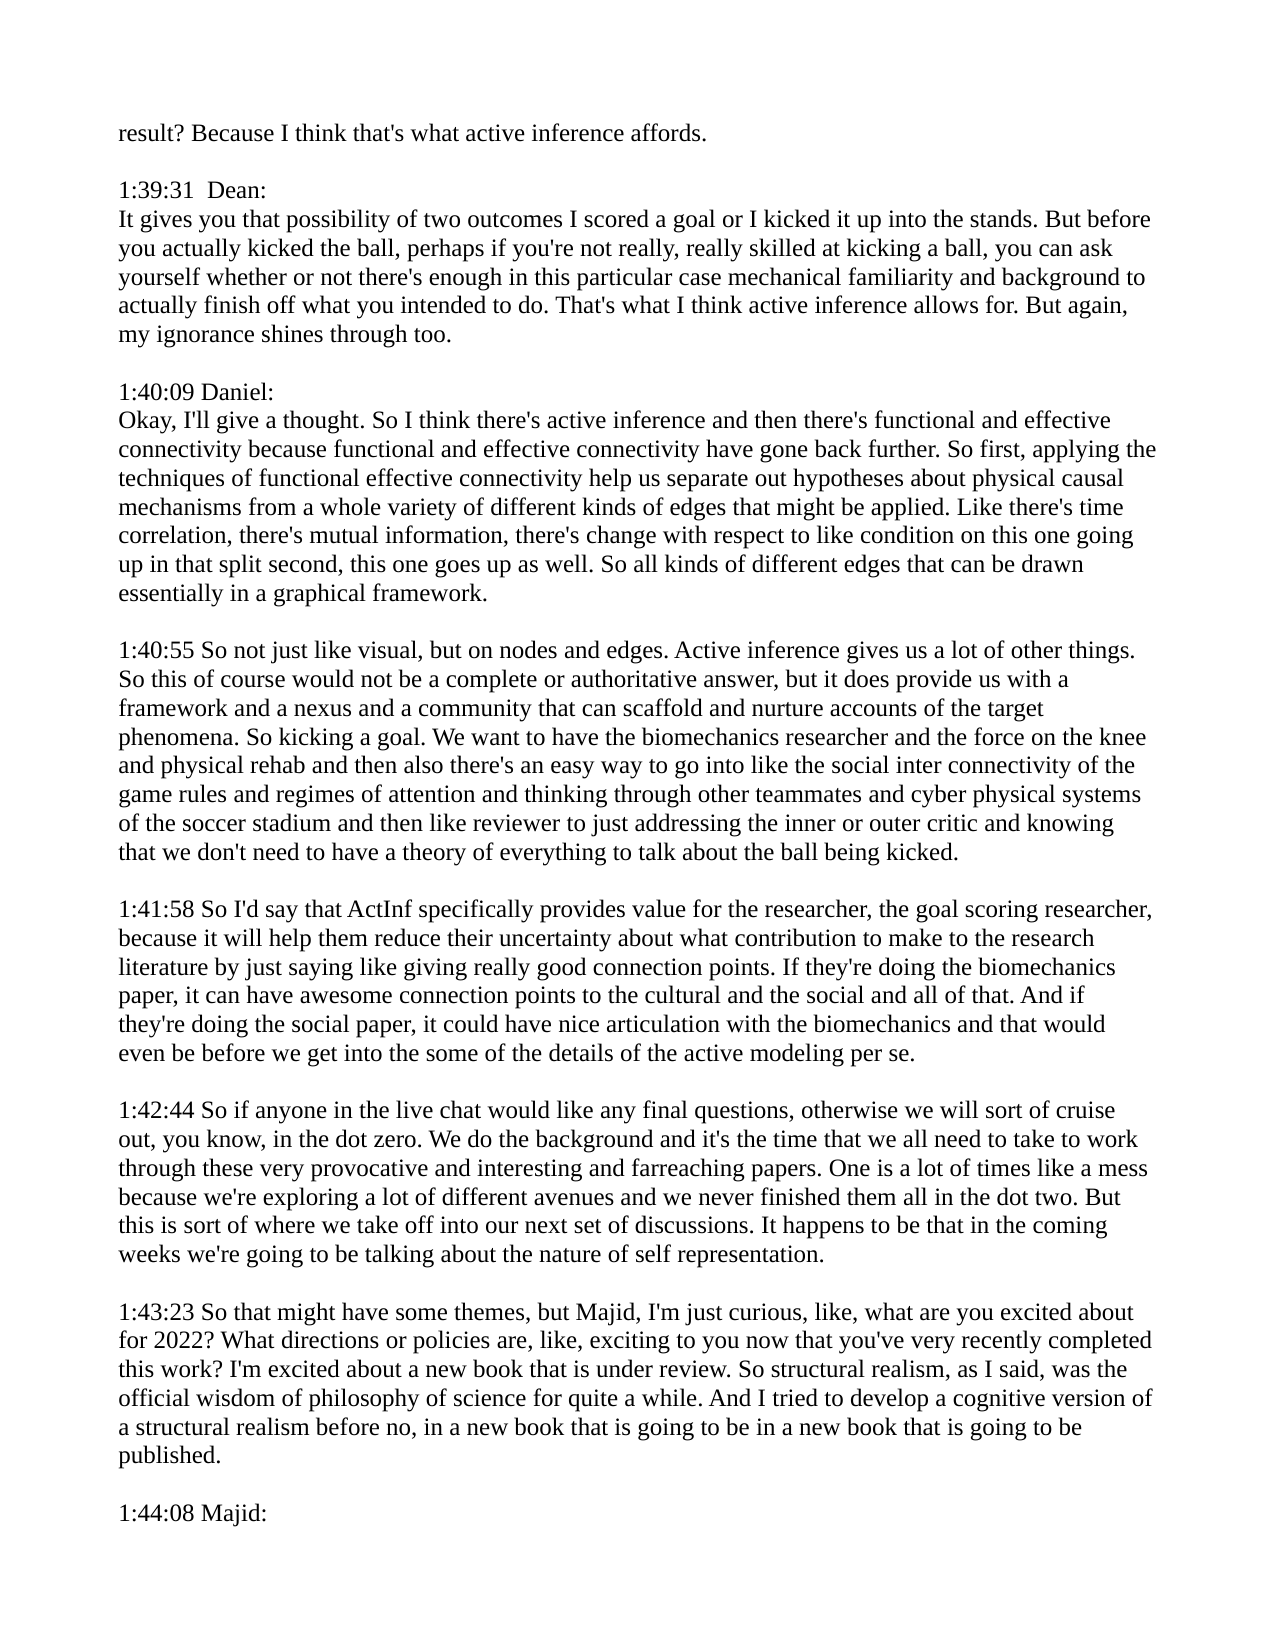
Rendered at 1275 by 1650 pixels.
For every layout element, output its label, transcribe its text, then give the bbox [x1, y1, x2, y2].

text result? Because I think that's what active inference affords. 1:39:31 Dean: It gives you that possibility of two outcomes I scored a goal or I kicked it up into the stands. But before you actually kicked the ball, perhaps if you're not really, really skilled at kicking a ball, you can ask yourself whether or not there's enough in this particular case mechanical familiarity and background to actually finish off what you intended to do. That's what I think active inference allows for. But again, my ignorance shines through too. 1:40:09 Daniel: Okay, I'll give a thought. So I think there's active inference and then there's functional and effective connectivity because functional and effective connectivity have gone back further. So first, applying the techniques of functional effective connectivity help us separate out hypotheses about physical causal mechanisms from a whole variety of different kinds of edges that might be applied. Like there's time correlation, there's mutual information, there's change with respect to like condition on this one going up in that split second, this one goes up as well. So all kinds of different edges that can be drawn essentially in a graphical framework. 1:40:55 So not just like visual, but on nodes and edges. Active inference gives us a lot of other things. So this of course would not be a complete or authoritative answer, but it does provide us with a framework and a nexus and a community that can scaffold and nurture accounts of the target phenomena. So kicking a goal. We want to have the biomechanics researcher and the force on the knee and physical rehab and then also there's an easy way to go into like the social inter connectivity of the game rules and regimes of attention and thinking through other teammates and cyber physical systems of the soccer stadium and then like reviewer to just addressing the inner or outer critic and knowing that we don't need to have a theory of everything to talk about the ball being kicked. 1:41:58 So I'd say that ActInf specifically provides value for the researcher, the goal scoring researcher, because it will help them reduce their uncertainty about what contribution to make to the research literature by just saying like giving really good connection points. If they're doing the biomechanics paper, it can have awesome connection points to the cultural and the social and all of that. And if they're doing the social paper, it could have nice articulation with the biomechanics and that would even be before we get into the some of the details of the active modeling per se. 1:42:44 So if anyone in the live chat would like any final questions, otherwise we will sort of cruise out, you know, in the dot zero. We do the background and it's the time that we all need to take to work through these very provocative and interesting and farreaching papers. One is a lot of times like a mess because we're exploring a lot of different avenues and we never finished them all in the dot two. But this is sort of where we take off into our next set of discussions. It happens to be that in the coming weeks we're going to be talking about the nature of self representation. 1:43:23 So that might have some themes, but Majid, I'm just curious, like, what are you excited about for 2022? What directions or policies are, like, exciting to you now that you've very recently completed this work? I'm excited about a new book that is under review. So structural realism, as I said, was the official wisdom of philosophy of science for quite a while. And I tried to develop a cognitive version of a structural realism before no, in a new book that is going to be in a new book that is going to be published. 1:44:08 Majid: [118, 118, 1157, 1527]
